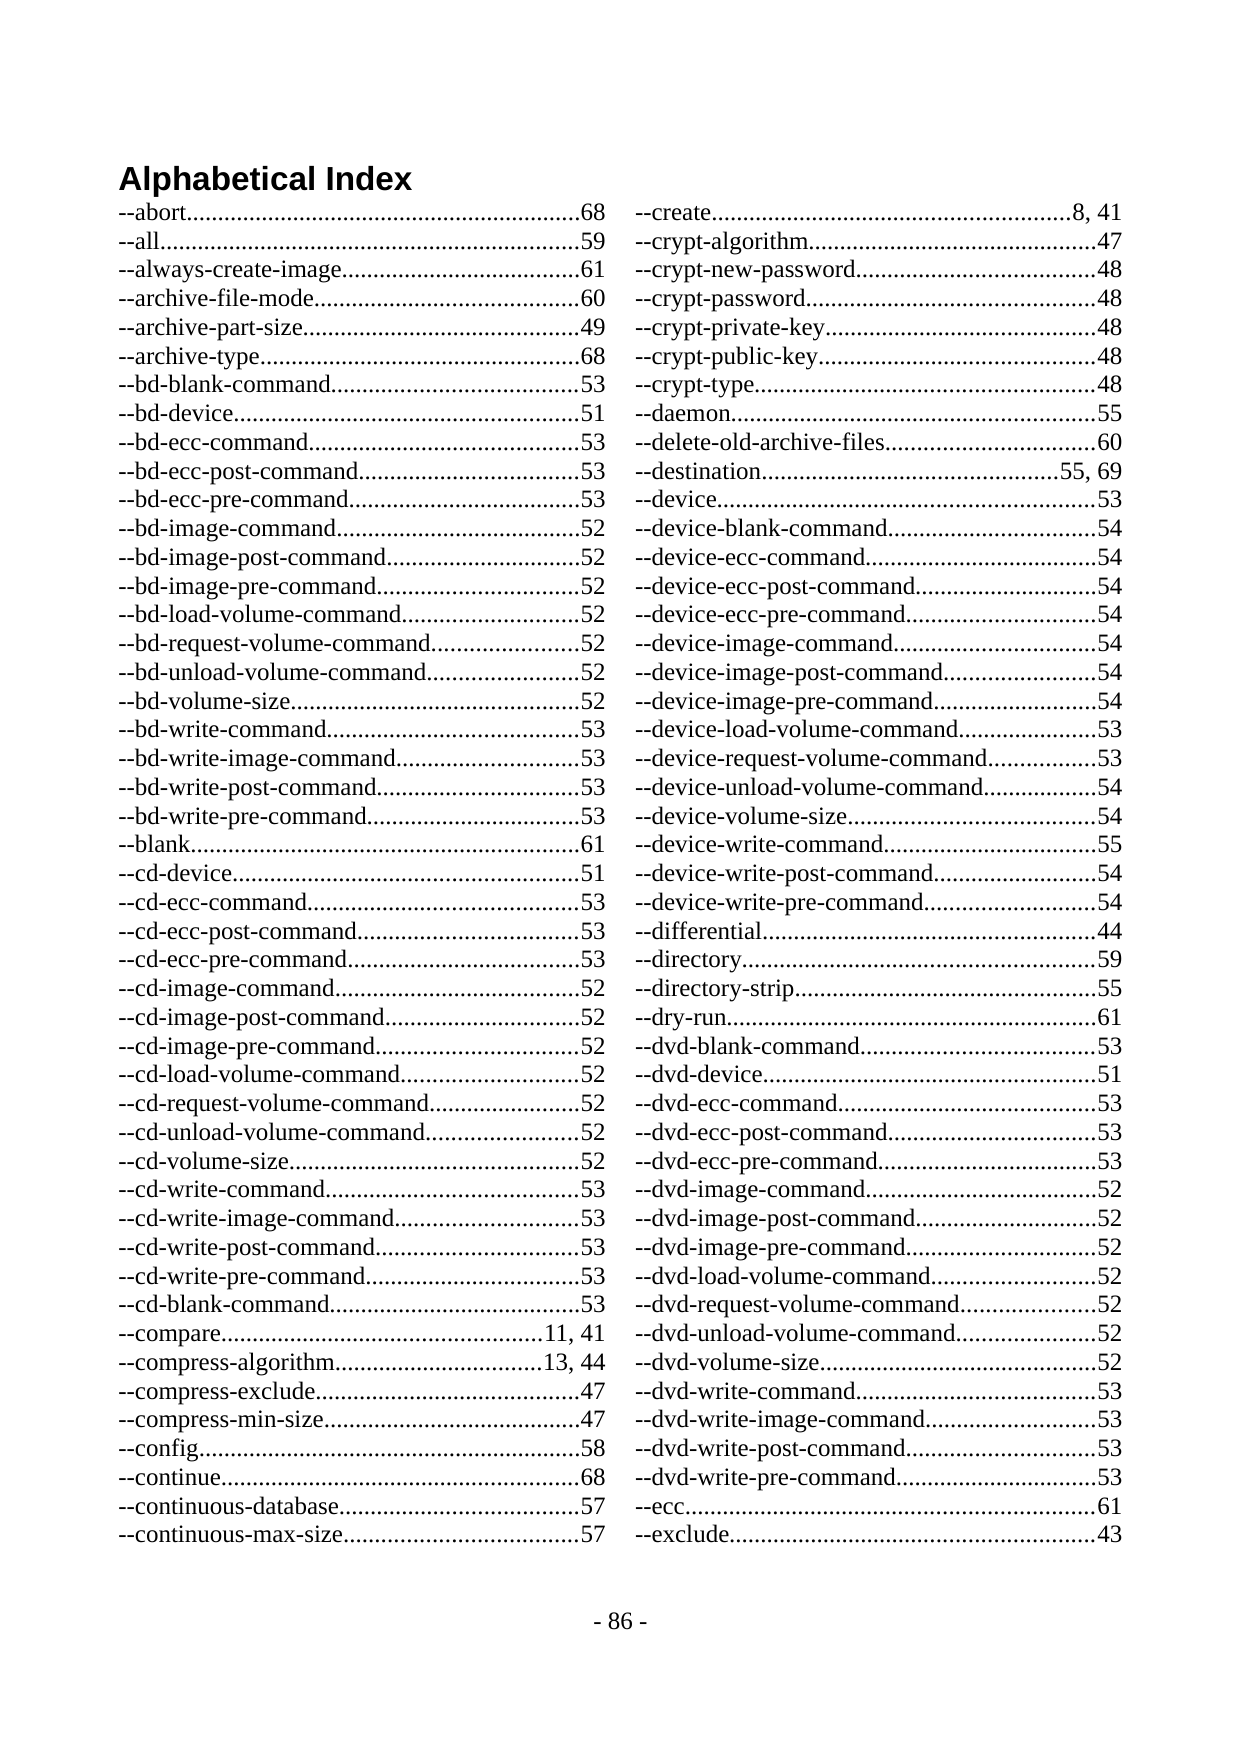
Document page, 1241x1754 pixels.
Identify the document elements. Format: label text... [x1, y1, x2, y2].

text --dvd-image-command 52 [635, 1174, 1122, 1203]
text --bd-request-volume-command 52 [118, 628, 605, 657]
text --dvd-write-post-command 53 [635, 1433, 1122, 1462]
text --device-blank-command 54 [635, 513, 1122, 542]
text --bd-write-command 53 [118, 714, 605, 743]
text --device-volume-size 54 [635, 801, 1122, 829]
text --cd-ecc-post-command 53 [118, 916, 605, 944]
text --compress-exclude 47 [118, 1376, 605, 1404]
text --bd-write-post-command 53 [118, 772, 605, 801]
text --blank 61 [118, 829, 605, 858]
subtitle Alphabetical Index [118, 159, 1122, 197]
text --bd-blank-command 53 [118, 369, 605, 398]
text --cd-write-image-command 53 [118, 1203, 605, 1232]
text --cd-image-pre-command 52 [118, 1031, 605, 1059]
text --archive-file-mode 60 [118, 283, 605, 312]
text --bd-write-pre-command 53 [118, 801, 605, 829]
text --crypt-type 48 [635, 369, 1122, 398]
text --compare 11, 41 [118, 1318, 605, 1347]
text --bd-image-command 52 [118, 513, 605, 542]
text --cd-load-volume-command 52 [118, 1059, 605, 1088]
text --cd-image-command 52 [118, 973, 605, 1002]
text --dry-run 61 [635, 1002, 1122, 1031]
text --create 8, 41 [635, 197, 1122, 226]
text --bd-ecc-command 53 [118, 427, 605, 456]
text --dvd-write-image-command 53 [635, 1404, 1122, 1433]
text --dvd-write-command 53 [635, 1376, 1122, 1404]
text --device-ecc-pre-command 54 [635, 599, 1122, 628]
text --device-image-command 54 [635, 628, 1122, 657]
text --dvd-write-pre-command 53 [635, 1462, 1122, 1491]
text --dvd-ecc-command 53 [635, 1088, 1122, 1117]
text --compress-algorithm 13, 44 [118, 1347, 605, 1376]
text --continuous-database 57 [118, 1491, 605, 1519]
text --dvd-image-post-command 52 [635, 1203, 1122, 1232]
text --bd-write-image-command 53 [118, 743, 605, 772]
text --directory-strip 55 [635, 973, 1122, 1002]
text --bd-device 51 [118, 398, 605, 427]
text --crypt-new-password 48 [635, 254, 1122, 283]
text --dvd-image-pre-command 52 [635, 1232, 1122, 1261]
text --dvd-unload-volume-command 52 [635, 1318, 1122, 1347]
text --crypt-password 48 [635, 283, 1122, 312]
text --destination 55, 69 [635, 456, 1122, 484]
text --device-image-post-command 54 [635, 657, 1122, 686]
text --bd-volume-size 52 [118, 686, 605, 714]
text --daemon 55 [635, 398, 1122, 427]
text --cd-write-pre-command 53 [118, 1261, 605, 1289]
text --continue 68 [118, 1462, 605, 1491]
text --device-ecc-post-command 54 [635, 571, 1122, 599]
text --dvd-ecc-pre-command 53 [635, 1146, 1122, 1174]
text --cd‑blank-command 53 [118, 1289, 605, 1318]
text --cd-write-command 53 [118, 1174, 605, 1203]
text --cd-ecc-pre-command 53 [118, 944, 605, 973]
text --cd-request-volume-command 52 [118, 1088, 605, 1117]
text --bd-image-post-command 52 [118, 542, 605, 571]
text --cd-ecc-command 53 [118, 887, 605, 916]
text --cd-volume-size 52 [118, 1146, 605, 1174]
text --dvd-volume-size 52 [635, 1347, 1122, 1376]
text --abort 68 [118, 197, 605, 226]
text --device-request-volume-command 53 [635, 743, 1122, 772]
text --device-ecc-command 54 [635, 542, 1122, 571]
text --dvd-request-volume-command 52 [635, 1289, 1122, 1318]
text --cd-image-post-command 52 [118, 1002, 605, 1031]
text --bd-unload-volume-command 52 [118, 657, 605, 686]
text --bd-image-pre-command 52 [118, 571, 605, 599]
text --crypt-private-key 48 [635, 312, 1122, 341]
text --cd-unload-volume-command 52 [118, 1117, 605, 1146]
text --compress-min-size 47 [118, 1404, 605, 1433]
text --device 53 [635, 484, 1122, 513]
text --device-write-command 55 [635, 829, 1122, 858]
text --dvd-blank-command 53 [635, 1031, 1122, 1059]
text --bd-load-volume-command 52 [118, 599, 605, 628]
text --archive-part-size 49 [118, 312, 605, 341]
text --dvd-ecc-post-command 53 [635, 1117, 1122, 1146]
text --bd-ecc-post-command 53 [118, 456, 605, 484]
text --all 59 [118, 226, 605, 254]
text --crypt-algorithm 47 [635, 226, 1122, 254]
text --dvd-device 51 [635, 1059, 1122, 1088]
text --device-write-post-command 54 [635, 858, 1122, 887]
text --device-unload-volume-command 54 [635, 772, 1122, 801]
text --continuous-max-size 57 [118, 1519, 605, 1548]
text --device-write-pre-command 54 [635, 887, 1122, 916]
text --ecc 61 [635, 1491, 1122, 1519]
text --always-create-image 61 [118, 254, 605, 283]
text --directory 59 [635, 944, 1122, 973]
text --device-image-pre-command 54 [635, 686, 1122, 714]
text --archive-type 68 [118, 341, 605, 369]
text --differential 44 [635, 916, 1122, 944]
text --device-load-volume-command 53 [635, 714, 1122, 743]
text --config 58 [118, 1433, 605, 1462]
text --cd-write-post-command 53 [118, 1232, 605, 1261]
text --exclude 43 [635, 1519, 1122, 1548]
text --delete-old-archive-files 60 [635, 427, 1122, 456]
text --crypt-public-key 48 [635, 341, 1122, 369]
text --cd-device 51 [118, 858, 605, 887]
text --dvd-load-volume-command 52 [635, 1261, 1122, 1289]
text --bd-ecc-pre-command 53 [118, 484, 605, 513]
